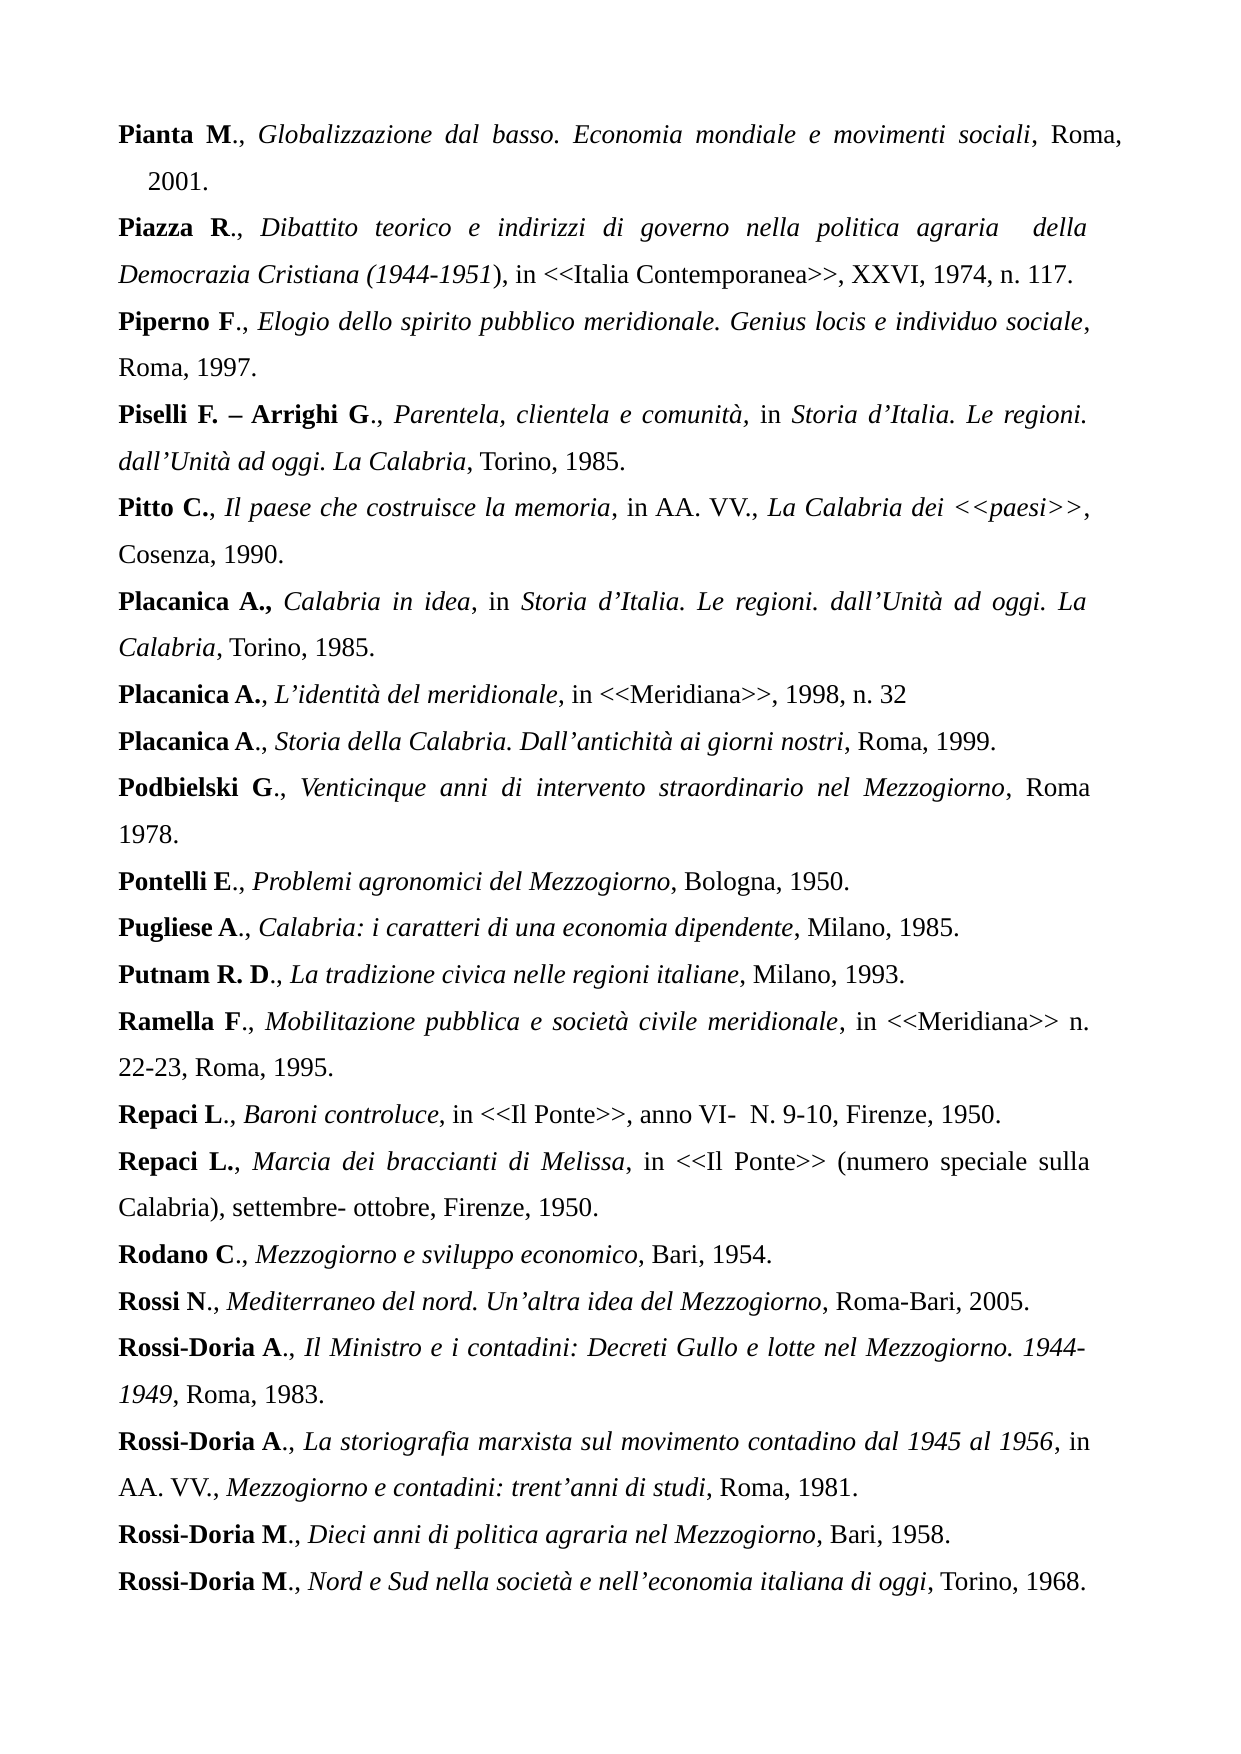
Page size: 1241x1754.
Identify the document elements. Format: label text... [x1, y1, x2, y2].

text Piperno F., Elogio dello spirito pubblico meridionale. Genius locis e individuo sociale, Roma, 1997. [118, 305, 1090, 383]
text Ramella F., Mobilitazione pubblica e società civile meridionale, in <<Meridiana>> n. 22-23, Roma, 1995. [118, 1005, 1090, 1083]
text Repaci L., Marcia dei braccianti di Melissa, in <<Il Ponte>> (numero speciale sulla Calabria), settembre- ottobre, Firenze, 1950. [118, 1145, 1090, 1223]
text Piazza R., Dibattito teorico e indirizzi di governo nella politica agraria della Democrazia Cristiana (1944-1951), in <<Italia Contemporanea>>, XXVI, 1974, n. 117. [118, 211, 1090, 289]
text Repaci L., Baroni controluce, in <<Il Ponte>>, anno VI- N. 9-10, Firenze, 1950. [118, 1098, 1090, 1129]
text Rossi N., Mediterraneo del nord. Un’altra idea del Mezzogiorno, Roma-Bari, 2005. [118, 1285, 1090, 1316]
text Placanica A., L’identità del meridionale, in <<Meridiana>>, 1998, n. 32 [118, 678, 1090, 709]
text Placanica A., Calabria in idea, in Storia d’Italia. Le regioni. dall’Unità ad oggi. La Calabria, Torino, 1985. [118, 585, 1090, 663]
text Pugliese A., Calabria: i caratteri di una economia dipendente, Milano, 1985. [118, 911, 1090, 943]
text Rossi-Doria M., Nord e Sud nella società e nell’economia italiana di oggi, Torino, 1968. [118, 1565, 1090, 1596]
text Placanica A., Storia della Calabria. Dall’antichità ai giorni nostri, Roma, 1999. [118, 725, 1090, 756]
text Podbielski G., Venticinque anni di intervento straordinario nel Mezzogiorno, Roma 1978. [118, 771, 1090, 849]
text Putnam R. D., La tradizione civica nelle regioni italiane, Milano, 1993. [118, 958, 1090, 989]
text Rodano C., Mezzogiorno e sviluppo economico, Bari, 1954. [118, 1238, 1090, 1269]
text Rossi-Doria A., La storiografia marxista sul movimento contadino dal 1945 al 1956, in AA. VV., Mezzogiorno e contadini: trent’anni di studi, Roma, 1981. [118, 1425, 1090, 1503]
text Pontelli E., Problemi agronomici del Mezzogiorno, Bologna, 1950. [118, 865, 1090, 896]
text Rossi-Doria A., Il Ministro e i contadini: Decreti Gullo e lotte nel Mezzogiorno. 1944-1949, Roma, 1983. [118, 1331, 1090, 1409]
text Piselli F. – Arrighi G., Parentela, clientela e comunità, in Storia d’Italia. Le regioni. dall’Unità ad oggi. La Calabria, Torino, 1985. [118, 398, 1090, 476]
text Pianta M., Globalizzazione dal basso. Economia mondiale e movimenti sociali, Roma, 2001. [118, 118, 1122, 196]
text Pitto C., Il paese che costruisce la memoria, in AA. VV., La Calabria dei <<paesi>>, Cosenza, 1990. [118, 491, 1090, 569]
text Rossi-Doria M., Dieci anni di politica agraria nel Mezzogiorno, Bari, 1958. [118, 1518, 1090, 1549]
